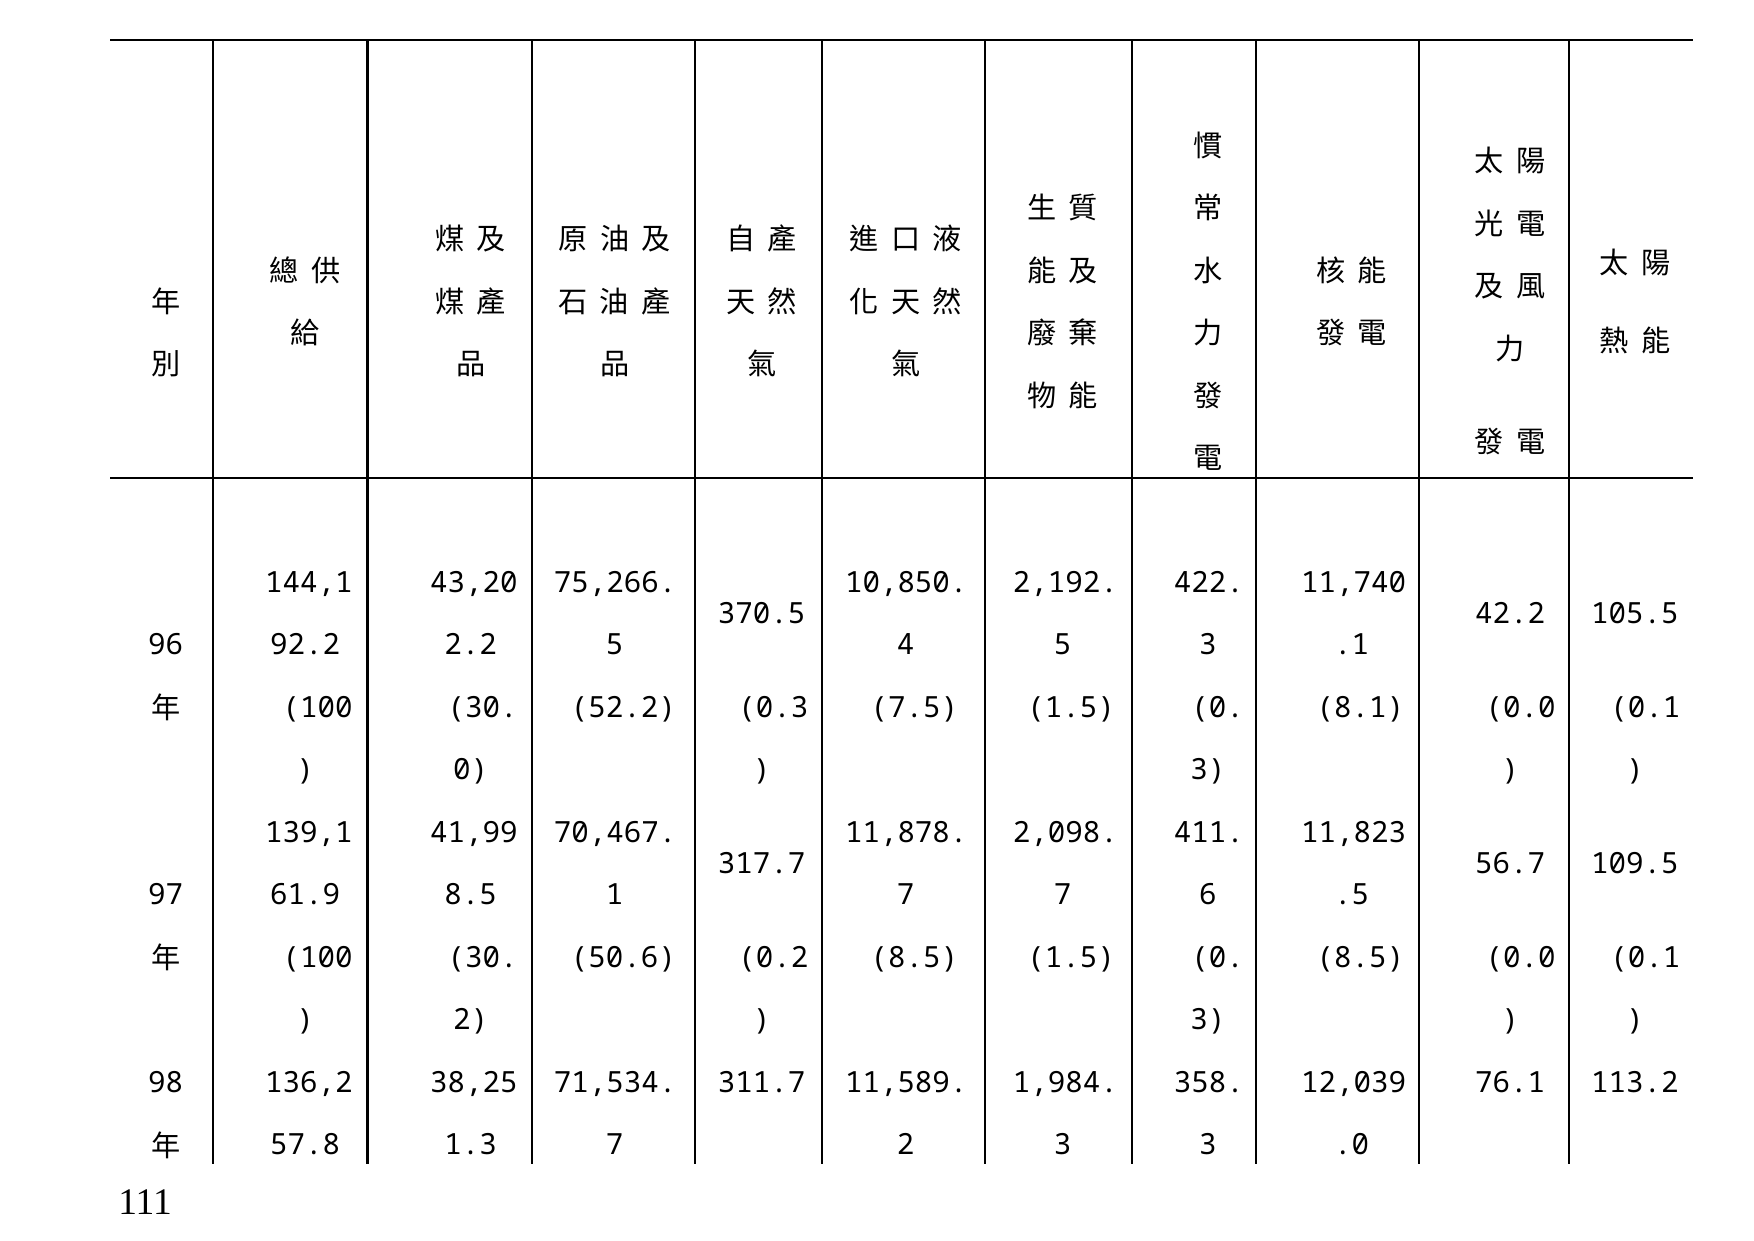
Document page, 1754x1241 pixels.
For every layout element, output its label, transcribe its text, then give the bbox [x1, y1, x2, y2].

table_cell (50.6) [533, 914, 694, 1039]
table_cell (8.5) [1257, 914, 1418, 1039]
table_cell 11,878.7 [823, 789, 984, 914]
table_cell (1.5) [986, 664, 1131, 789]
table_cell 41,998.5 [369, 789, 531, 914]
table_header 核能發電 [1257, 41, 1418, 477]
table_header 生質能及廢棄物能 [986, 41, 1131, 477]
table_cell (8.5) [823, 914, 984, 1039]
table_header 太陽 熱能 [1570, 41, 1693, 477]
table_cell 1,984.3 [986, 1039, 1131, 1164]
table_cell (0.1) [1570, 664, 1693, 789]
table_cell 98年 [110, 1039, 212, 1164]
table_cell (0.0) [1420, 914, 1568, 1039]
table_cell 411.6 [1133, 789, 1255, 914]
table_cell (7.5) [823, 664, 984, 789]
table_cell 11,740.1 [1257, 479, 1418, 664]
table_header 慣常水力發電 [1133, 41, 1255, 477]
table_cell (0.1) [1570, 914, 1693, 1039]
table_cell 317.7 [696, 789, 821, 914]
table_cell 76.1 [1420, 1039, 1568, 1164]
table_cell 11,823.5 [1257, 789, 1418, 914]
table_cell 71,534.7 [533, 1039, 694, 1164]
table_cell 370.5 [696, 479, 821, 664]
table_cell 144,192.2 [214, 479, 366, 664]
table_cell 75,266.5 [533, 479, 694, 664]
table_cell 139,161.9 [214, 789, 366, 914]
table_cell 56.7 [1420, 789, 1568, 914]
table_header 年別 [110, 41, 212, 477]
table_cell 2,098.7 [986, 789, 1131, 914]
table_cell (0.3) [1133, 914, 1255, 1039]
table_cell (30.2) [369, 914, 531, 1039]
table_header 進口液化天然氣 [823, 41, 984, 477]
table_cell 109.5 [1570, 789, 1693, 914]
table_cell (0.0) [1420, 664, 1568, 789]
table_cell 136,257.8 [214, 1039, 366, 1164]
table_cell (0.3) [1133, 664, 1255, 789]
table_header 煤及煤產品 [369, 41, 531, 477]
table_cell 105.5 [1570, 479, 1693, 664]
table_cell 70,467.1 [533, 789, 694, 914]
table_header 總供給 [214, 41, 366, 477]
table_cell 113.2 [1570, 1039, 1693, 1164]
table_cell 358.3 [1133, 1039, 1255, 1164]
table_cell 43,202.2 [369, 479, 531, 664]
table_cell (30.0) [369, 664, 531, 789]
table_cell 422.3 [1133, 479, 1255, 664]
table_cell 42.2 [1420, 479, 1568, 664]
table_cell 10,850.4 [823, 479, 984, 664]
table_cell (52.2) [533, 664, 694, 789]
table_cell 11,589.2 [823, 1039, 984, 1164]
table_cell (100) [214, 664, 366, 789]
table_cell 2,192.5 [986, 479, 1131, 664]
table_cell (8.1) [1257, 664, 1418, 789]
table_cell 97年 [110, 789, 212, 1039]
table_header 原油及石油產品 [533, 41, 694, 477]
table_cell (100) [214, 914, 366, 1039]
table_header 太陽光電及風力 發電 [1420, 41, 1568, 477]
table_cell 38,251.3 [369, 1039, 531, 1164]
table_cell 96年 [110, 479, 212, 789]
table_cell (1.5) [986, 914, 1131, 1039]
table_header 自產天然氣 [696, 41, 821, 477]
table_cell (0.2) [696, 914, 821, 1039]
table_cell 12,039.0 [1257, 1039, 1418, 1164]
table_cell (0.3) [696, 664, 821, 789]
table_cell 311.7 [696, 1039, 821, 1164]
